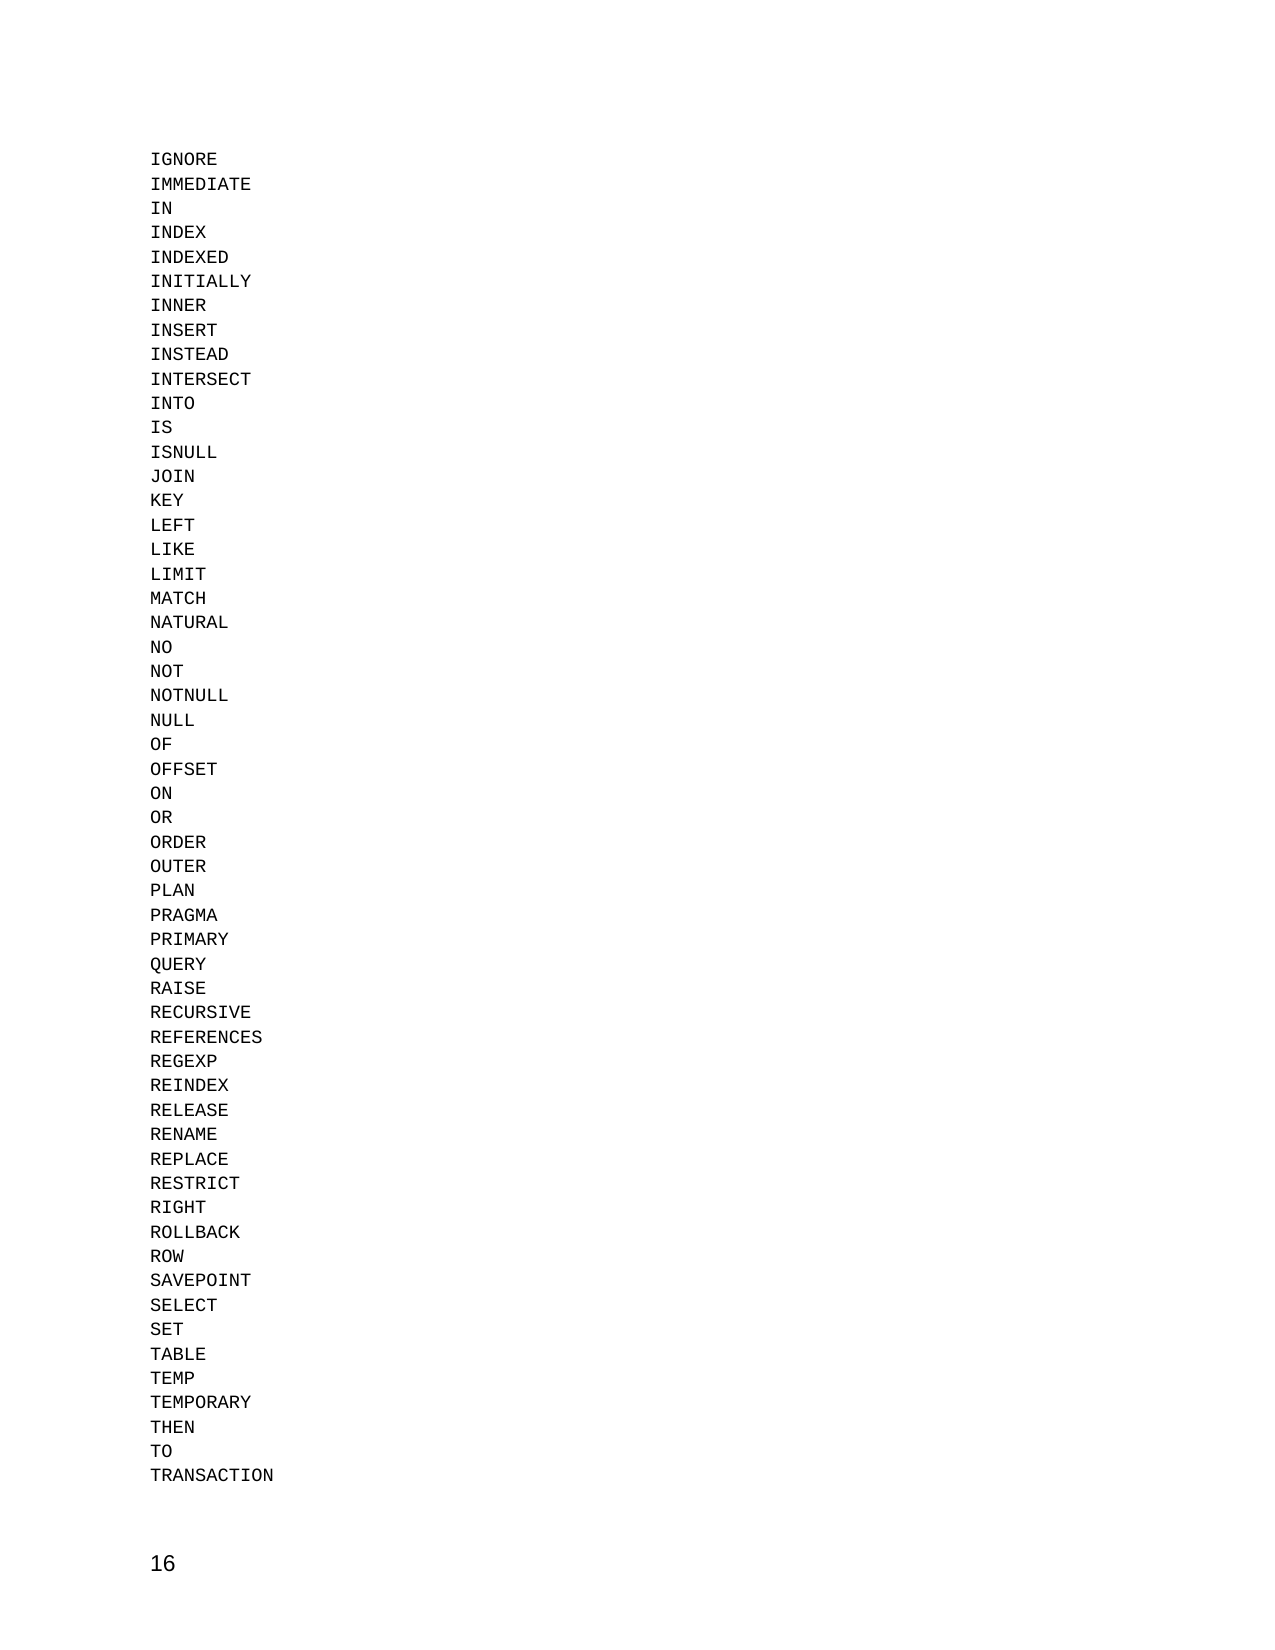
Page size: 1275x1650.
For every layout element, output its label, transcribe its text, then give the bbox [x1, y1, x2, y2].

text KEY [150, 491, 1125, 512]
text MATCH [150, 589, 1125, 610]
text INTO [150, 394, 1125, 415]
text RIGHT [150, 1198, 1125, 1219]
text ROW [150, 1247, 1125, 1268]
text QUERY [150, 954, 1125, 976]
text PLAN [150, 881, 1125, 902]
text TO [150, 1442, 1125, 1463]
text PRAGMA [150, 906, 1125, 927]
text INTERSECT [150, 369, 1125, 391]
text INNER [150, 296, 1125, 317]
text REGEXP [150, 1052, 1125, 1073]
text IN [150, 199, 1125, 220]
text NOTNULL [150, 686, 1125, 707]
text JOIN [150, 467, 1125, 488]
text INSERT [150, 321, 1125, 342]
text INDEXED [150, 247, 1125, 269]
text TEMPORARY [150, 1393, 1125, 1414]
text TABLE [150, 1344, 1125, 1366]
text RESTRICT [150, 1174, 1125, 1195]
text RENAME [150, 1125, 1125, 1146]
text TRANSACTION [150, 1466, 1125, 1487]
text LIMIT [150, 564, 1125, 586]
text OR [150, 808, 1125, 829]
text PRIMARY [150, 930, 1125, 951]
text ISNULL [150, 442, 1125, 464]
text NULL [150, 711, 1125, 732]
text REINDEX [150, 1076, 1125, 1097]
text IGNORE [150, 150, 1125, 171]
text IMMEDIATE [150, 174, 1125, 196]
text NO [150, 637, 1125, 659]
text RELEASE [150, 1101, 1125, 1122]
text NOT [150, 662, 1125, 683]
text SET [150, 1320, 1125, 1341]
text OFFSET [150, 759, 1125, 781]
text REPLACE [150, 1149, 1125, 1171]
text OUTER [150, 857, 1125, 878]
text TEMP [150, 1369, 1125, 1390]
text LIKE [150, 540, 1125, 561]
text LEFT [150, 516, 1125, 537]
text INDEX [150, 223, 1125, 244]
text ROLLBACK [150, 1222, 1125, 1244]
text SELECT [150, 1296, 1125, 1317]
text IS [150, 418, 1125, 439]
text NATURAL [150, 613, 1125, 634]
text ORDER [150, 832, 1125, 854]
text INSTEAD [150, 345, 1125, 366]
text INITIALLY [150, 272, 1125, 293]
text SAVEPOINT [150, 1271, 1125, 1292]
text OF [150, 735, 1125, 756]
text RECURSIVE [150, 1003, 1125, 1024]
text REFERENCES [150, 1027, 1125, 1049]
text THEN [150, 1417, 1125, 1439]
text RAISE [150, 979, 1125, 1000]
text ON [150, 784, 1125, 805]
